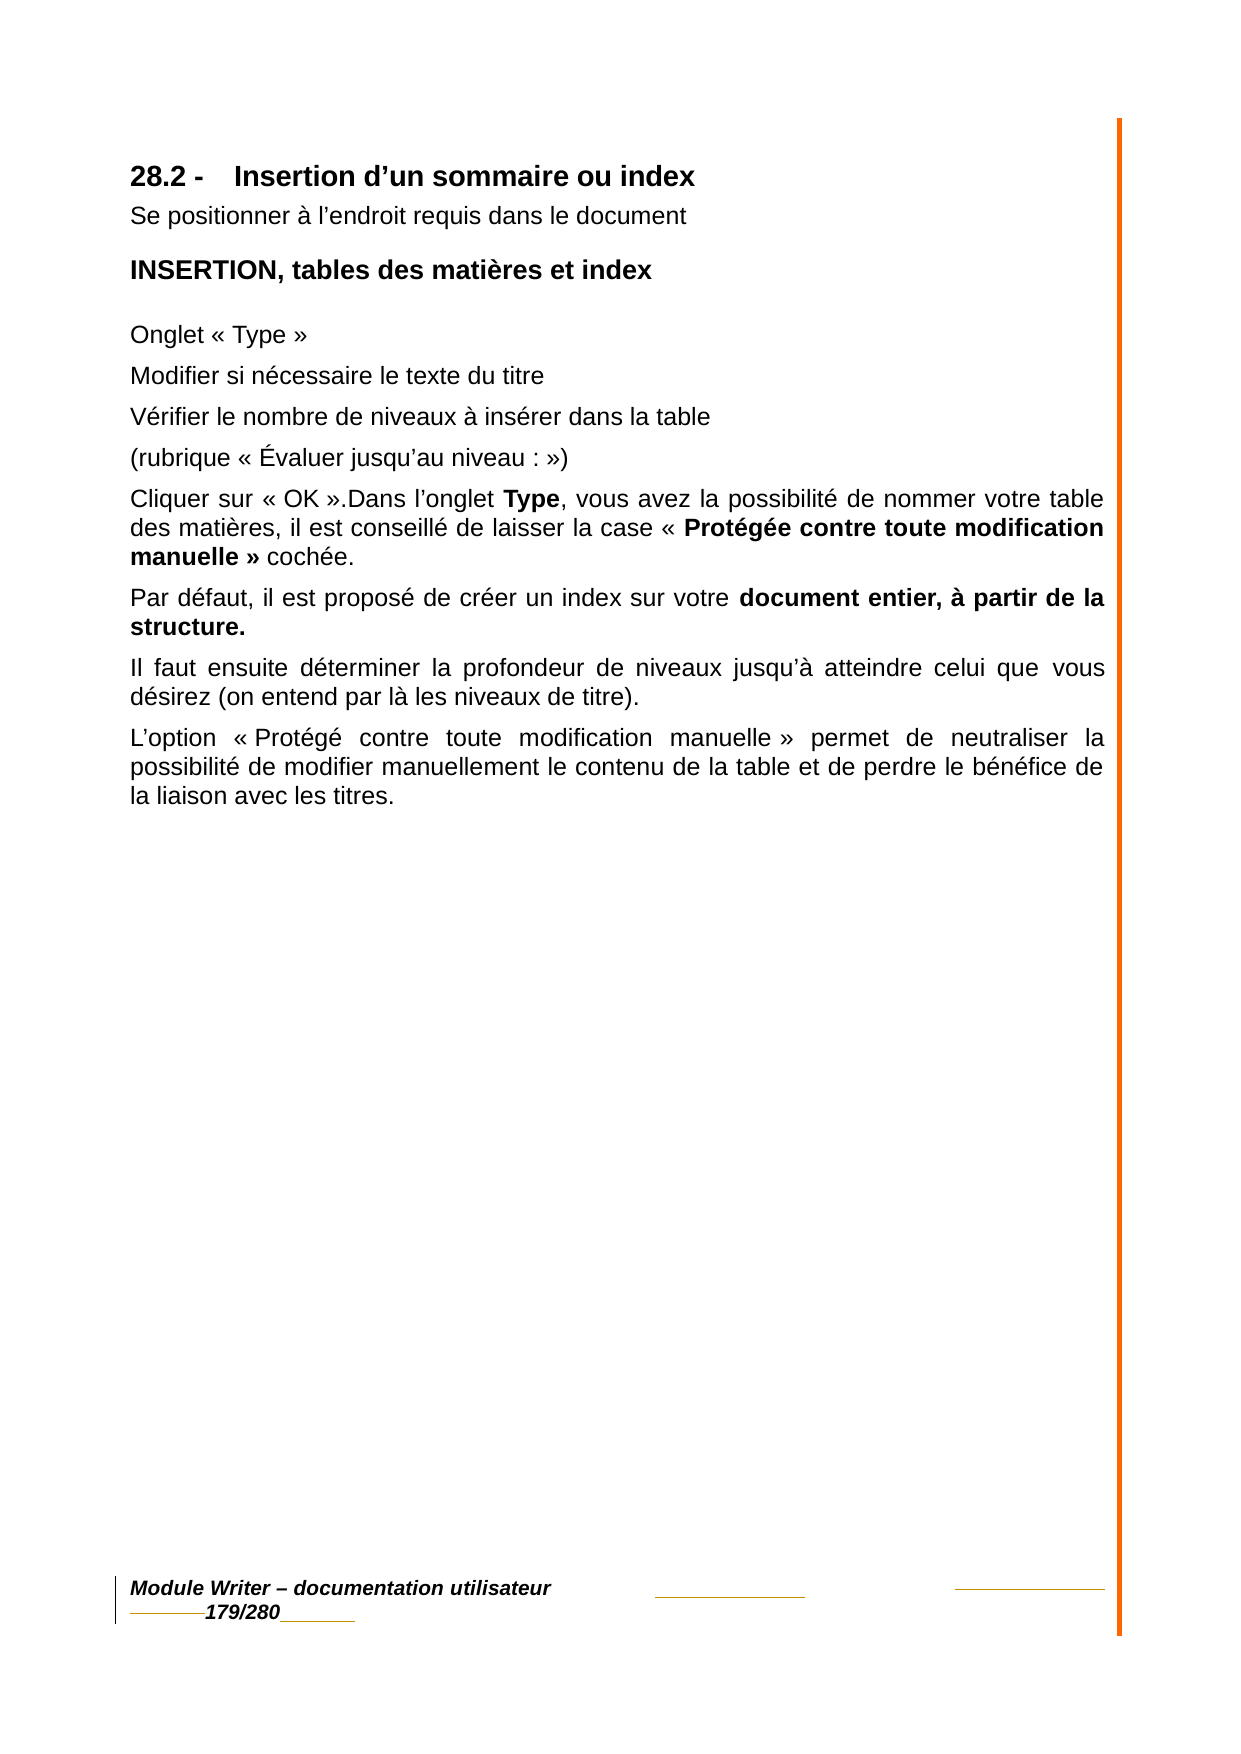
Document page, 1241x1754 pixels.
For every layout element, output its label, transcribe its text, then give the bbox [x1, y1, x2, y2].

text L’option « Protégé contre toute modification manuelle » permet de neutraliser la possibilité de modifier manuellement le contenu de la table et de perdre le bénéfice de la liaison avec les titres. [130, 722, 1105, 810]
text Onglet « Type » [130, 320, 1105, 349]
text Il faut ensuite déterminer la profondeur de niveaux jusqu’à atteindre celui que vous désirez (on entend par là les niveaux de titre). [130, 652, 1105, 711]
text Se positionner à l’endroit requis dans le document [130, 201, 1105, 230]
text (rubrique « Évaluer jusqu’au niveau : ») [130, 443, 1105, 472]
text Modifier si nécessaire le texte du titre [130, 361, 1105, 390]
text Par défaut, il est proposé de créer un index sur votre document entier, à partir de la structure. [130, 583, 1105, 641]
subtitle Insertion d’un sommaire ou index [130, 159, 1105, 193]
text Cliquer sur « OK ».Dans l’onglet Type, vous avez la possibilité de nommer votre table des matières, il est conseillé de laisser la case « Protégée contre toute modification manuelle » cochée. [130, 484, 1105, 571]
text INSERTION, tables des matières et index [130, 254, 1105, 285]
text Vérifier le nombre de niveaux à insérer dans la table [130, 402, 1105, 431]
